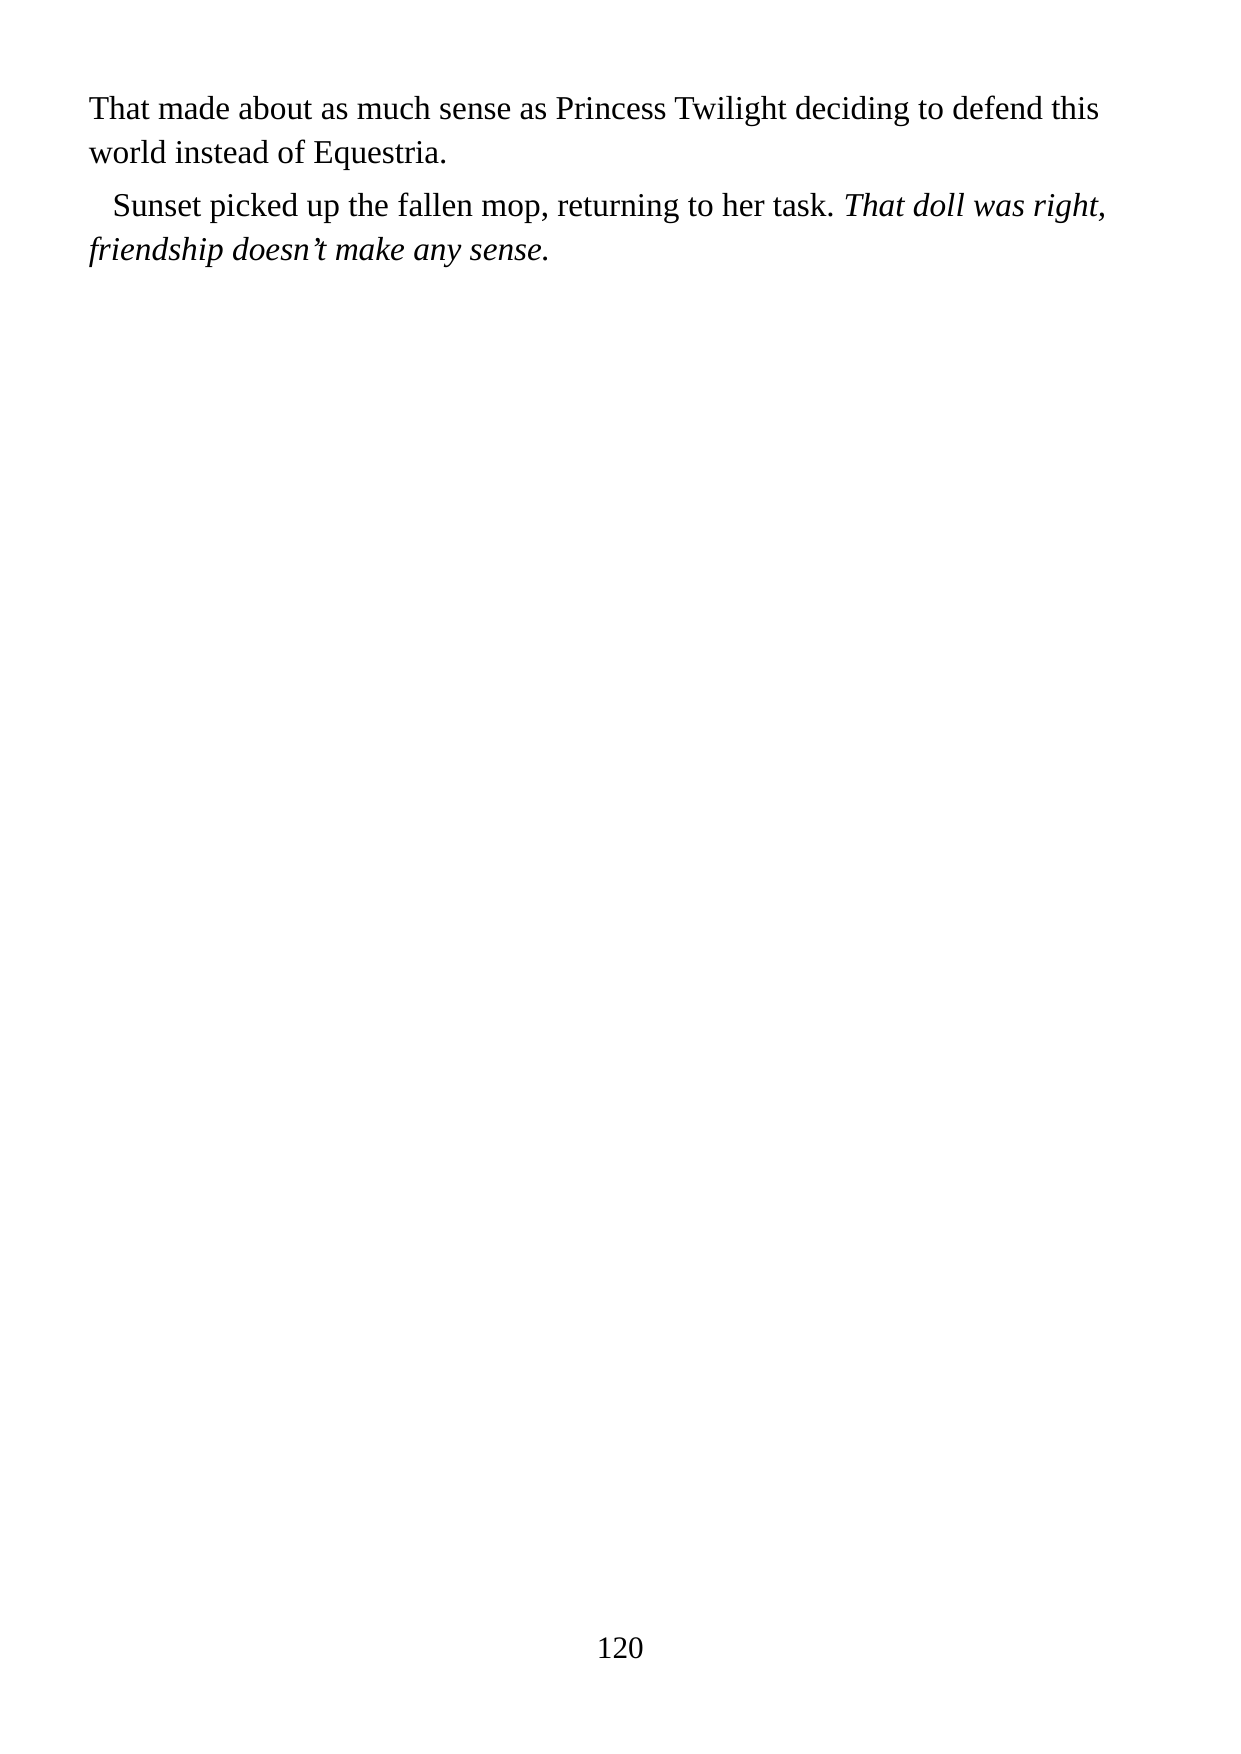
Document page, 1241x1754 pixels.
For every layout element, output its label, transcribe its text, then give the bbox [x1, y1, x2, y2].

text Sunset picked up the fallen mop, returning to her task. That doll was right, friendship doesn’t make any sense. [88, 186, 1152, 268]
text That made about as much sense as Princess Twilight deciding to defend this world instead of Equestria. [88, 88, 1152, 171]
